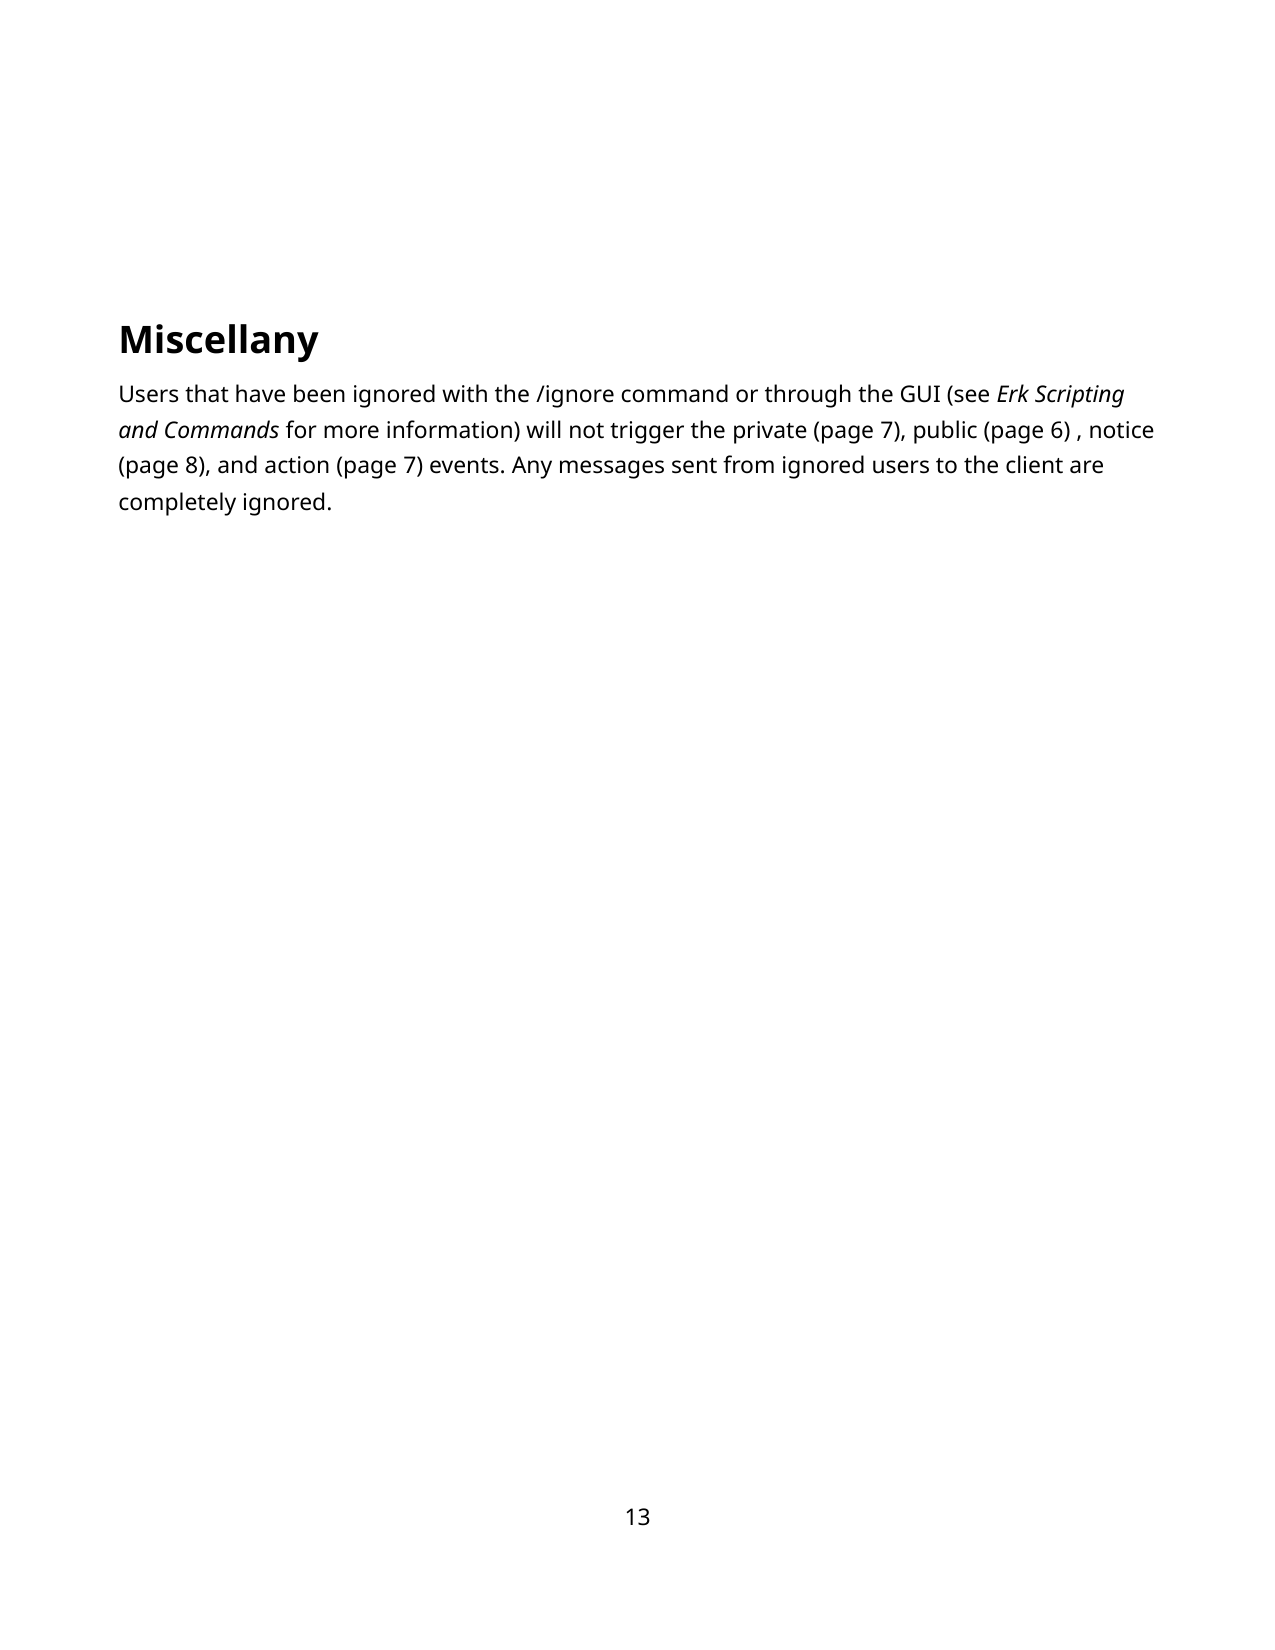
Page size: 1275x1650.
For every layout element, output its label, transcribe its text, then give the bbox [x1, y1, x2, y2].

text Users that have been ignored with the /ignore command or through the GUI (see Erk Scripting and Commands for more information) will not trigger the private (page 6), public (page 6) , notice (page 7), and action (page 6) events. Any messages sent from ignored users to the client are completely ignored. [118, 378, 1157, 517]
subtitle Miscellany [118, 313, 1157, 365]
